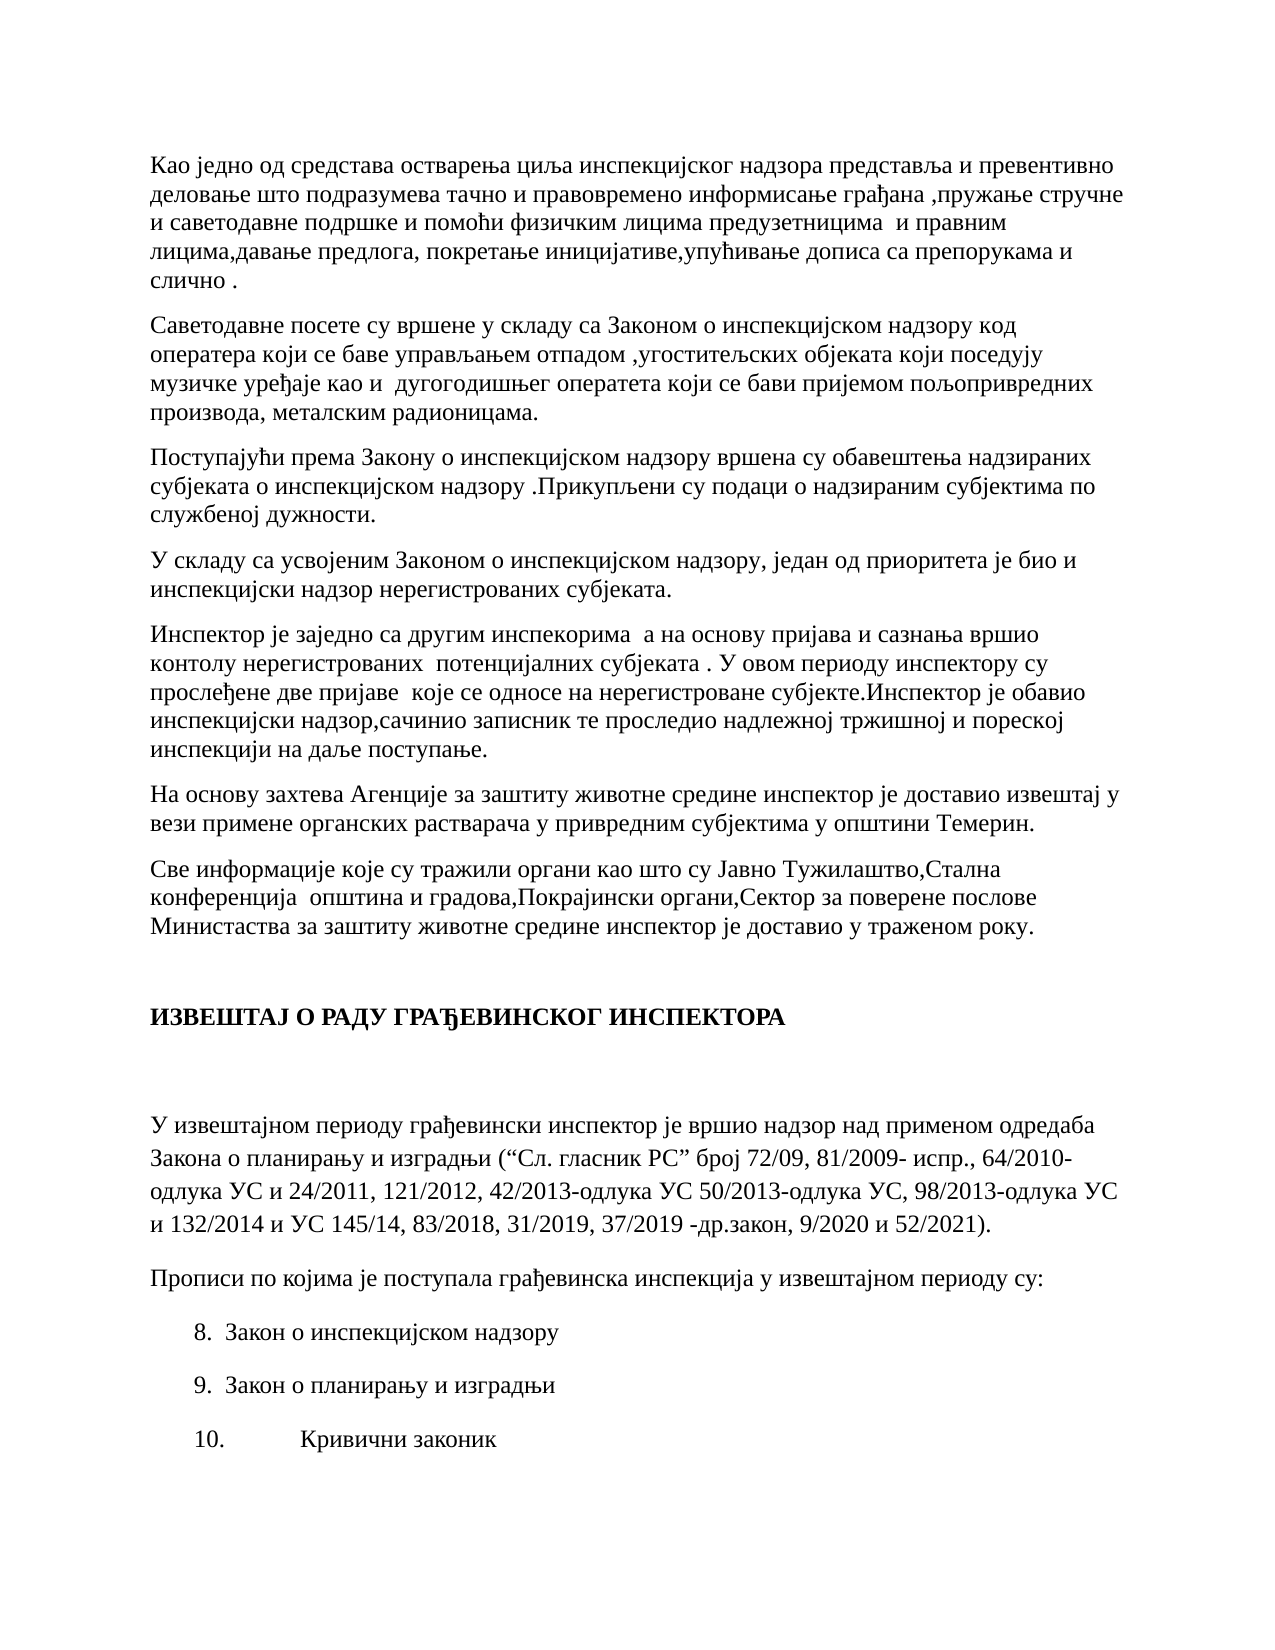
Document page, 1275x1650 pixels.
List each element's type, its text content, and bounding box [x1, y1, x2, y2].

text Све информације које су тражили органи као што су Јавно Тужилаштво,Стална конференција општина и градова,Покрајински органи,Сектор за поверене послове Министаства за заштиту животне средине инспектор је доставио у траженом року. [150, 854, 1125, 940]
text У извештајном периоду грађевински инспектор је вршио надзор над применом одредаба Закона о планирању и изградњи (“Сл. гласник РС” број 72/09, 81/2009- испр., 64/2010- одлука УС и 24/2011, 121/2012, 42/2013-одлука УС 50/2013-одлука УС, 98/2013-одлука УС и 132/2014 и УС 145/14, 83/2018, 31/2019, 37/2019 -др.закон, 9/2020 и 52/2021). [150, 1110, 1125, 1238]
text Поступајући према Закону о инспекцијском надзору вршена су обавештења надзираних субјеката о инспекцијском надзору .Прикупљени су подаци о надзираним субјектима по службеној дужности. [150, 442, 1125, 528]
list Кривични законик [150, 1424, 1125, 1453]
text ИЗВЕШТАЈ О РАДУ ГРАЂЕВИНСКОГ ИНСПЕКТОРА [150, 1002, 1125, 1031]
text Саветодавне посете су вршене у складу са Законом о инспекцијском надзору код оператера који се баве управљањем отпадом ,угоститељских објеката који поседују музичке уређаје као и дугогодишњег оператета који се бави пријемом пољопривредних производа, металским радионицама. [150, 310, 1125, 425]
list Закон о планирању и изградњи [150, 1370, 1125, 1399]
text Прописи по којима је поступала грађевинска инспекција у извештајном периоду су: [150, 1263, 1125, 1291]
text У складу са усвојеним Законом о инспекцијском надзору, један од приоритета је био и инспекцијски надзор нерегистрованих субјеката. [150, 545, 1125, 602]
list Закон о инспекцијском надзору [150, 1317, 1125, 1345]
text Инспектор је заједно са другим инспекорима а на основу пријава и сазнања вршио контолу нерегистрованих потенцијалних субјеката . У овом периоду инспектору су прослеђене две пријаве које се односе на нерегистроване субјекте.Инспектор је обавио инспекцијски надзор,сачинио записник те проследио надлежној тржишној и пореској инспекцији на даље поступање. [150, 619, 1125, 763]
text На основу захтева Агенције за заштиту животне средине инспектор је доставио извештај у вези примене органских растварача у привредним субјектима у општини Темерин. [150, 779, 1125, 837]
text Као једно од средстава остварења циља инспекцијског надзора представља и превентивно деловање што подразумева тачно и правовремено информисање грађана ,пружање стручне и саветодавне подршке и помоћи физичким лицима предузетницима и правним лицима,давање предлога, покретање иницијативе,упућивање дописа са препорукама и слично . [150, 150, 1125, 294]
